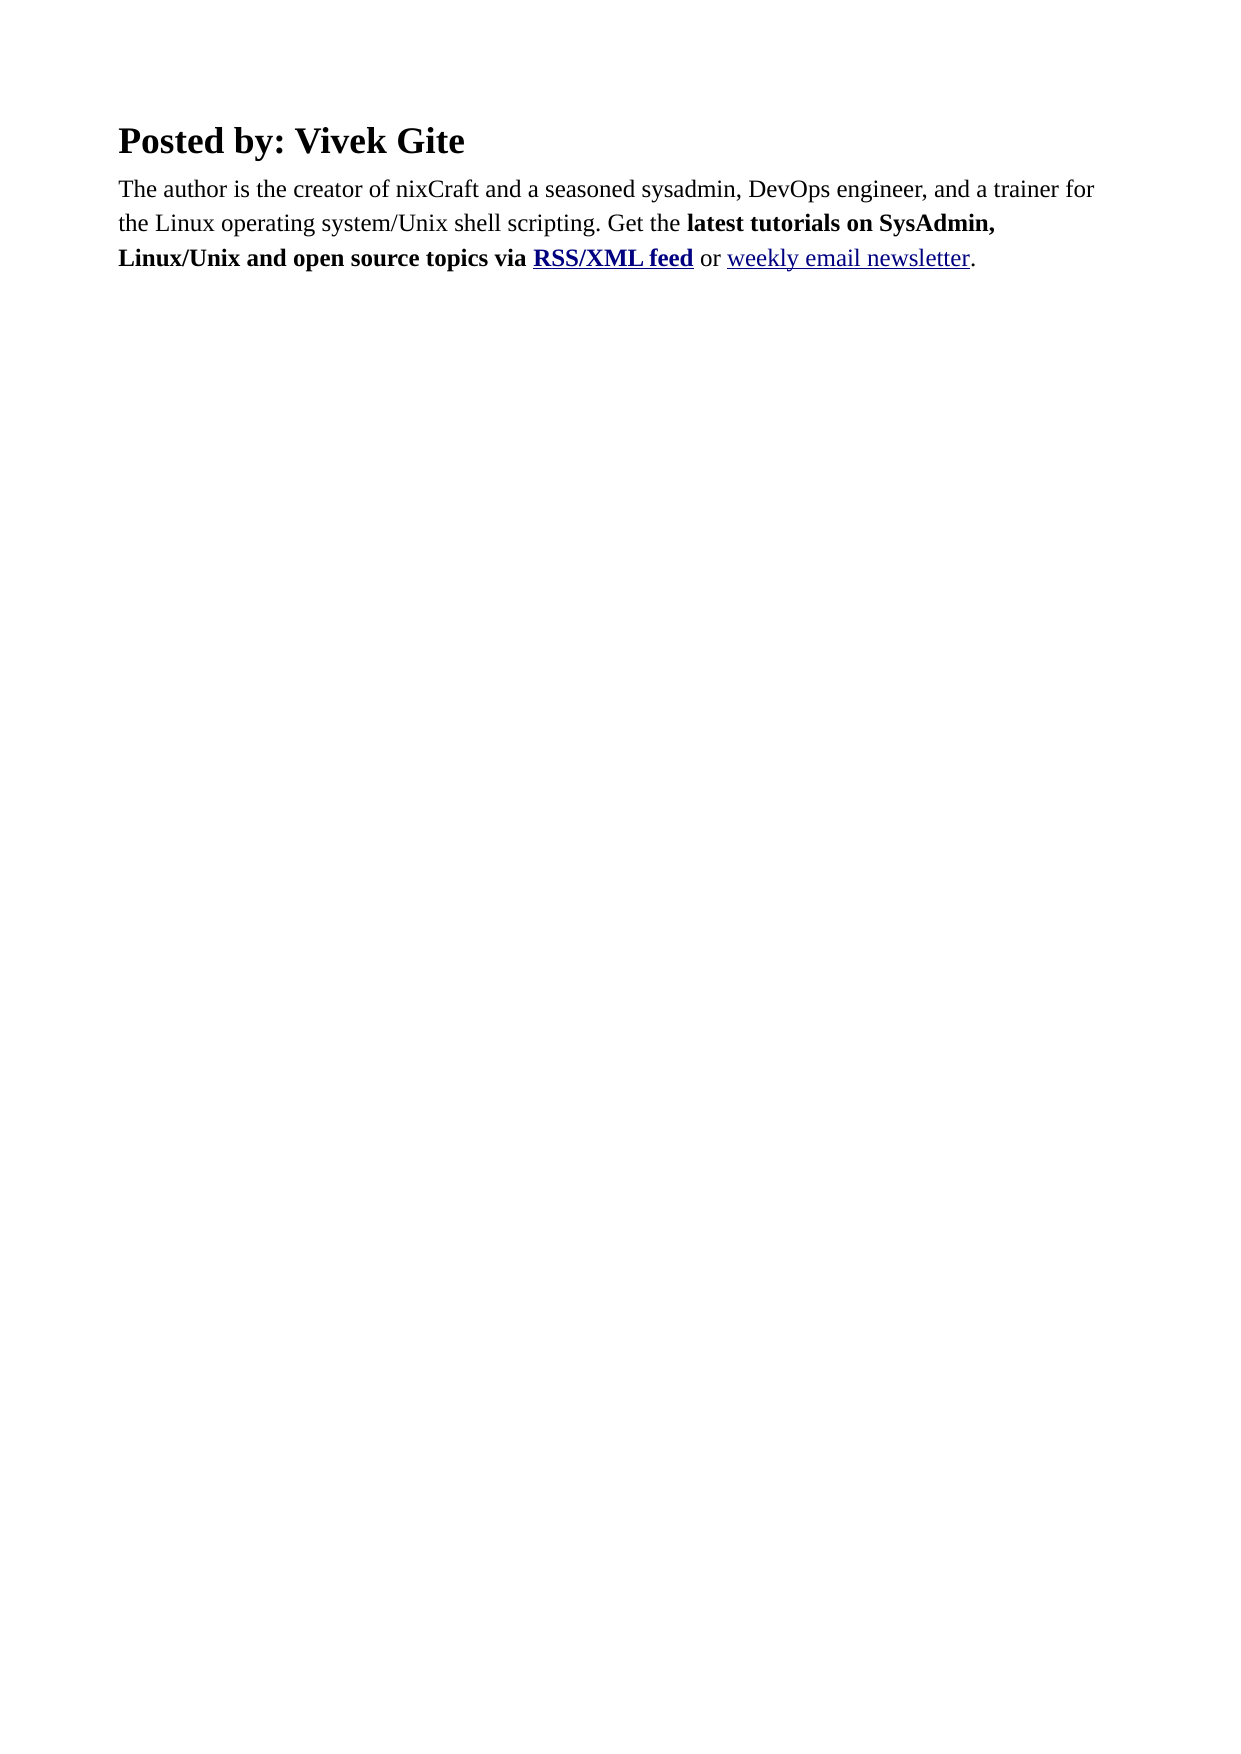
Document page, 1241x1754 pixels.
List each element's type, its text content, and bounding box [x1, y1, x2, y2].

text The author is the creator of nixCraft and a seasoned sysadmin, DevOps engineer, and a trainer for the Linux operating system/Unix shell scripting. Get the latest tutorials on SysAdmin, Linux/Unix and open source topics via RSS/XML feed or weekly email newsletter. [118, 174, 1122, 271]
subtitle Posted by: Vivek Gite [118, 118, 1122, 161]
